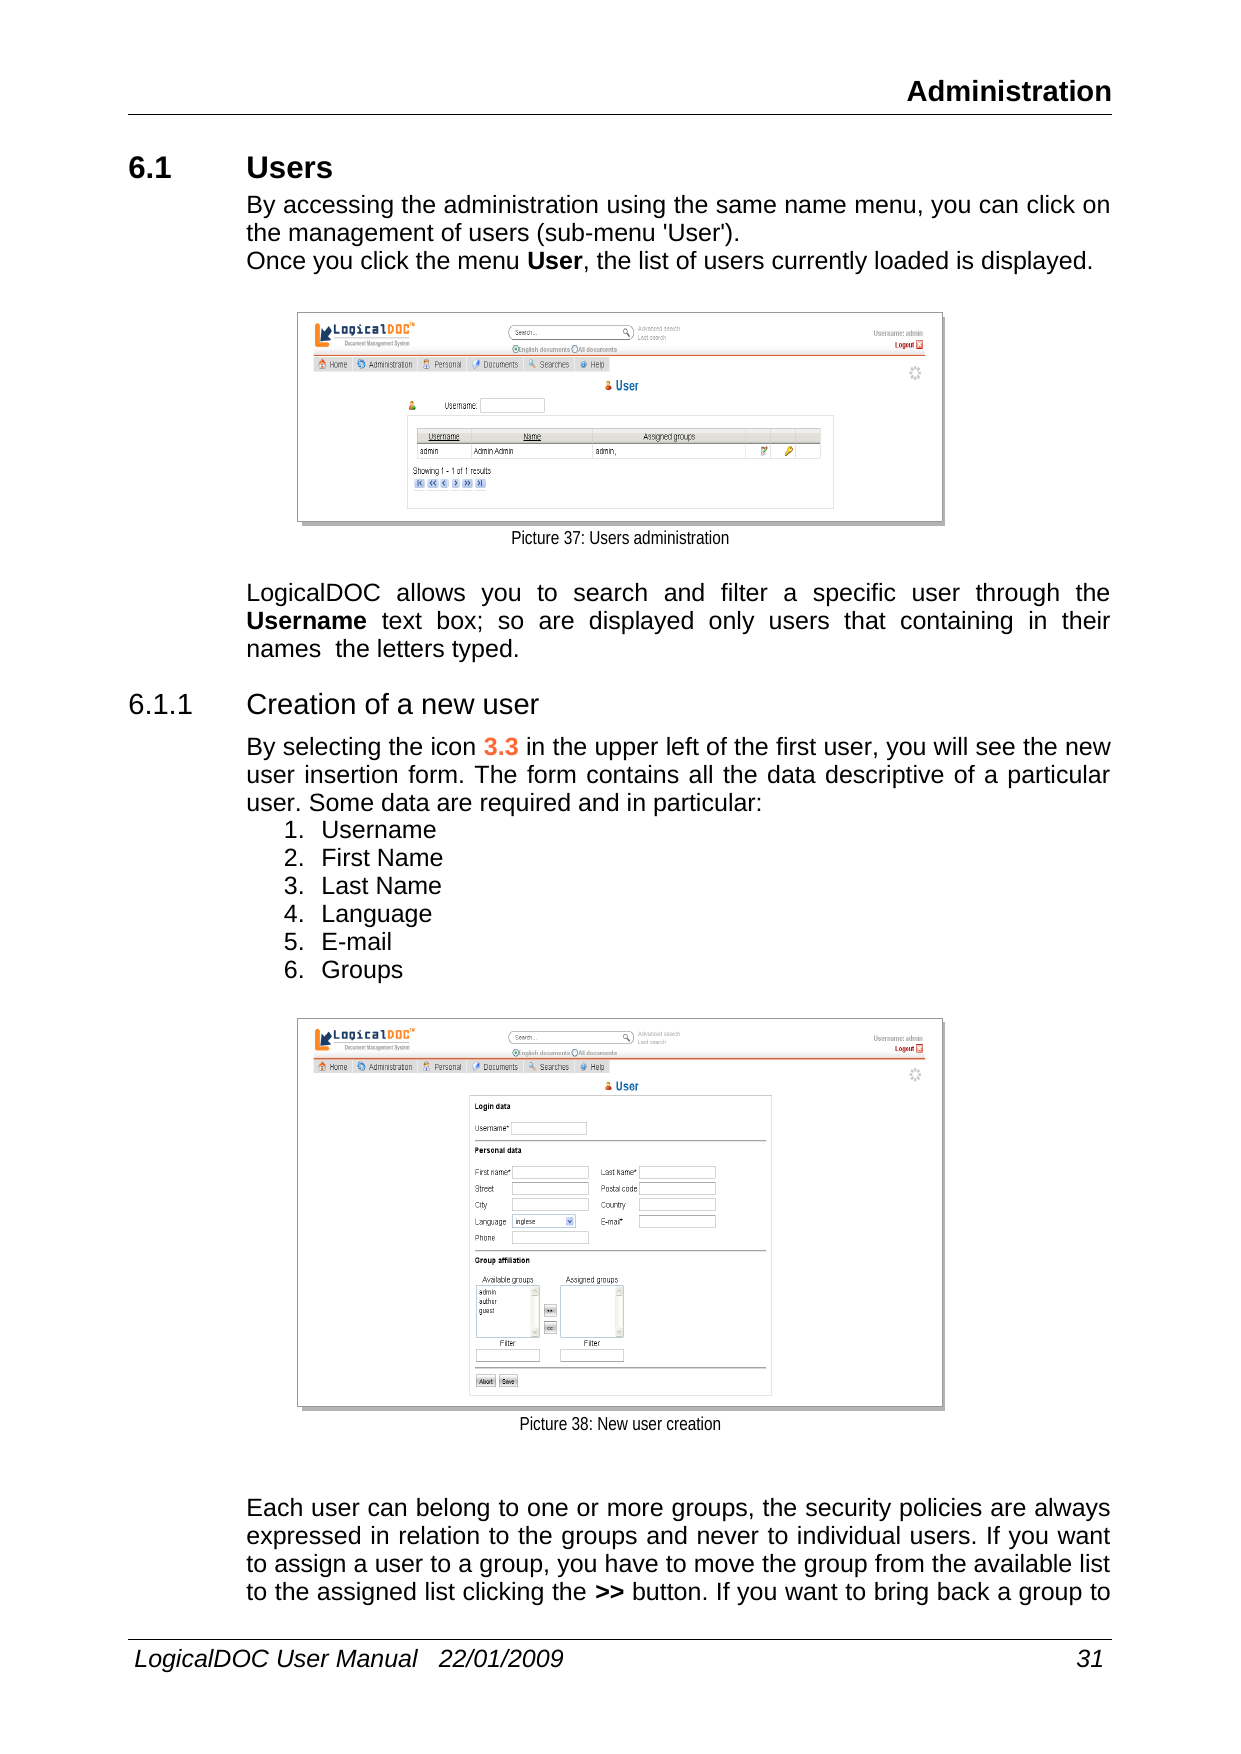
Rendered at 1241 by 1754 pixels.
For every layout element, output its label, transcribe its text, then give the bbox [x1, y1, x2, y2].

list Last Name [284, 872, 1112, 900]
text By accessing the administration using the same name menu, you can click on the management of users (sub-menu 'User'). [246, 191, 1112, 247]
subtitle Users [128, 150, 1112, 185]
list Groups [284, 956, 1112, 984]
text LogicalDOC allows you to search and filter a specific user through the Username text box; so are displayed only users that containing in their names the letters typed. [246, 275, 1112, 663]
list First Name [284, 844, 1112, 872]
text Once you click the menu User, the list of users currently loaded is displayed. [246, 247, 1112, 275]
text Each user can belong to one or more groups, the security policies are always expressed in relation to the groups and never to individual users. If you want to assign a user to a group, you have to move the group from the available list to the assigned list clicking the >> button. If you want to bring back a group to [246, 1494, 1112, 1606]
text Picture 38: New user creation [297, 1407, 943, 1434]
subtitle Creation of a new user [128, 688, 1112, 720]
list Language [284, 900, 1112, 928]
list Username [284, 816, 1112, 844]
list E-mail [284, 928, 1112, 956]
text By selecting the icon 3.3 in the upper left of the first user, you will see the new user insertion form. The form contains all the data descriptive of a particular user. Some data are required and in particular: [246, 733, 1112, 816]
text Picture 37: Users administration [297, 522, 943, 549]
picture [313, 321, 926, 512]
picture [313, 1026, 926, 1398]
